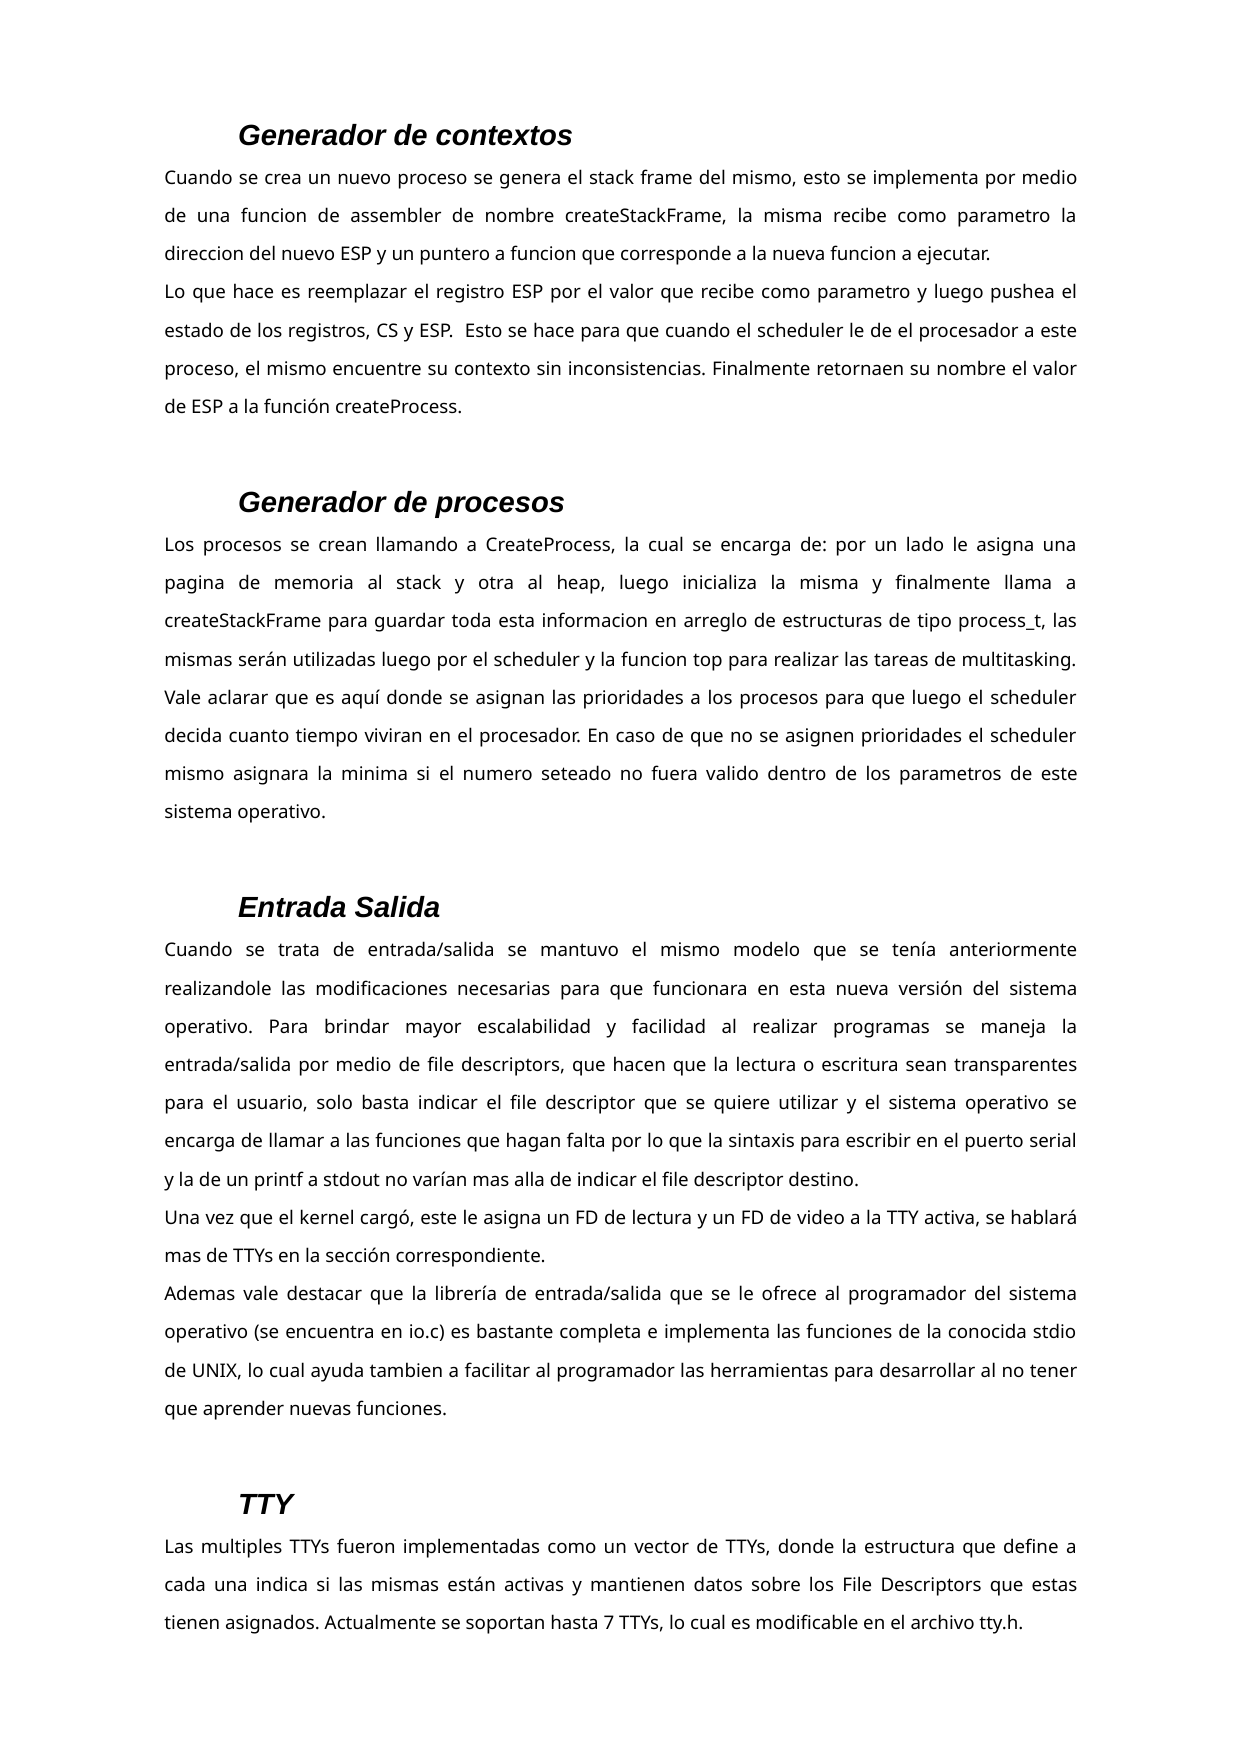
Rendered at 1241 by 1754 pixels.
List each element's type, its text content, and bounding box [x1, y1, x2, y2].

text Cuando se trata de entrada/salida se mantuvo el mismo modelo que se tenía anteriormente realizandole las modificaciones necesarias para que funcionara en esta nueva versión del sistema operativo. Para brindar mayor escalabilidad y facilidad al realizar programas se maneja la entrada/salida por medio de file descriptors, que hacen que la lectura o escritura sean transparentes para el usuario, solo basta indicar el file descriptor que se quiere utilizar y el sistema operativo se encarga de llamar a las funciones que hagan falta por lo que la sintaxis para escribir en el puerto serial y la de un printf a stdout no varían mas alla de indicar el file descriptor destino. [164, 937, 1078, 1191]
text Las multiples TTYs fueron implementadas como un vector de TTYs, donde la estructura que define a cada una indica si las mismas están activas y mantienen datos sobre los File Descriptors que estas tienen asignados. Actualmente se soportan hasta 7 TTYs, lo cual es modificable en el archivo tty.h. [164, 1533, 1078, 1635]
subtitle TTY [238, 1487, 1078, 1521]
subtitle Generador de procesos [238, 485, 1078, 519]
text Ademas vale destacar que la librería de entrada/salida que se le ofrece al programador del sistema operativo (se encuentra en io.c) es bastante completa e implementa las funciones de la conocida stdio de UNIX, lo cual ayuda tambien a facilitar al programador las herramientas para desarrollar al no tener que aprender nuevas funciones. [164, 1281, 1078, 1421]
text Una vez que el kernel cargó, este le asigna un FD de lectura y un FD de video a la TTY activa, se hablará mas de TTYs en la sección correspondiente. [164, 1204, 1078, 1268]
subtitle Entrada Salida [238, 891, 1078, 924]
text Lo que hace es reemplazar el registro ESP por el valor que recibe como parametro y luego pushea el estado de los registros, CS y ESP. Esto se hace para que cuando el scheduler le de el procesador a este proceso, el mismo encuentre su contexto sin inconsistencias. Finalmente retornaen su nombre el valor de ESP a la función createProcess. [164, 279, 1078, 419]
subtitle Generador de contextos [238, 118, 1078, 152]
text Los procesos se crean llamando a CreateProcess, la cual se encarga de: por un lado le asigna una pagina de memoria al stack y otra al heap, luego inicializa la misma y finalmente llama a createStackFrame para guardar toda esta informacion en arreglo de estructuras de tipo process_t, las mismas serán utilizadas luego por el scheduler y la funcion top para realizar las tareas de multitasking. Vale aclarar que es aquí donde se asignan las prioridades a los procesos para que luego el scheduler decida cuanto tiempo viviran en el procesador. En caso de que no se asignen prioridades el scheduler mismo asignara la minima si el numero seteado no fuera valido dentro de los parametros de este sistema operativo. [164, 531, 1078, 824]
text Cuando se crea un nuevo proceso se genera el stack frame del mismo, esto se implementa por medio de una funcion de assembler de nombre createStackFrame, la misma recibe como parametro la direccion del nuevo ESP y un puntero a funcion que corresponde a la nueva funcion a ejecutar. [164, 164, 1078, 266]
